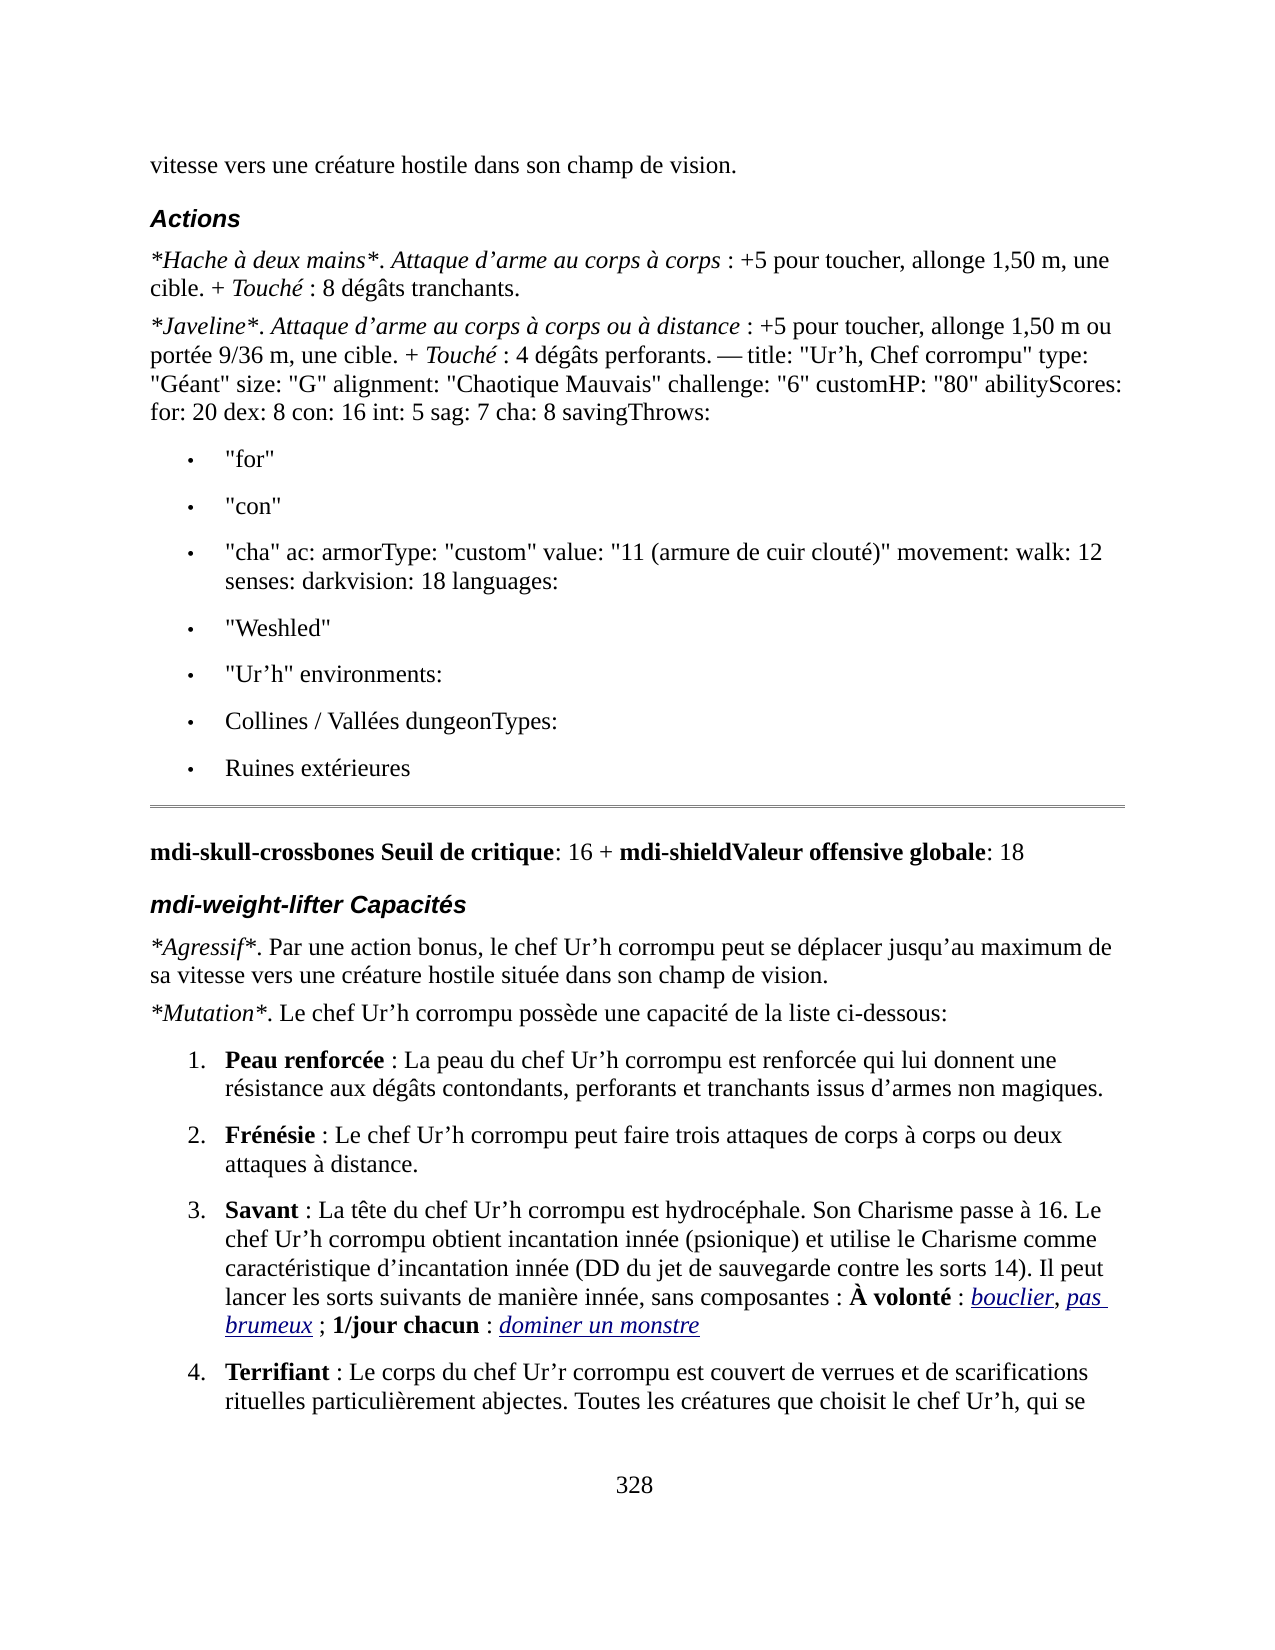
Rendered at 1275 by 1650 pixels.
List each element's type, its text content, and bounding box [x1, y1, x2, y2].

text vitesse vers une créature hostile dans son champ de vision. [150, 150, 1125, 179]
list "for" [187, 444, 1125, 473]
list "con" [187, 491, 1125, 519]
list Ruines extérieures [187, 753, 1125, 782]
list Savant : La tête du chef Ur’h corrompu est hydrocéphale. Son Charisme passe à 16. Le chef Ur’h corrompu obtient incantation innée (psionique) et utilise le Charisme comme caractéristique d’incantation innée (DD du jet de sauvegarde contre les sorts 14). Il peut lancer les sorts suivants de manière innée, sans composantes : À volonté : bouclier, pas brumeux ; 1/jour chacun : dominer un monstre [187, 1196, 1125, 1339]
list Collines / Vallées dungeonTypes: [187, 706, 1125, 735]
text *Agressif*. Par une action bonus, le chef Ur’h corrompu peut se déplacer jusqu’au maximum de sa vitesse vers une créature hostile située dans son champ de vision. [150, 932, 1125, 989]
subtitle Actions [150, 204, 1125, 232]
text *Hache à deux mains*. Attaque d’arme au corps à corps : +5 pour toucher, allonge 1,50 m, une cible. + Touché : 8 dégâts tranchants. [150, 245, 1125, 302]
text *Javeline*. Attaque d’arme au corps à corps ou à distance : +5 pour toucher, allonge 1,50 m ou portée 9/36 m, une cible. + Touché : 4 dégâts perforants. — title: "Ur’h, Chef corrompu" type: "Géant" size: "G" alignment: "Chaotique Mauvais" challenge: "6" customHP: "80" abilityScores: for: 20 dex: 8 con: 16 int: 5 sag: 7 cha: 8 savingThrows: [150, 311, 1125, 426]
text mdi-skull-crossbones Seuil de critique: 16 + mdi-shieldValeur offensive globale: 18 [150, 837, 1125, 866]
list Frénésie : Le chef Ur’h corrompu peut faire trois attaques de corps à corps ou deux attaques à distance. [187, 1120, 1125, 1178]
list "cha" ac: armorType: "custom" value: "11 (armure de cuir clouté)" movement: walk: 12 senses: darkvision: 18 languages: [187, 537, 1125, 595]
list "Weshled" [187, 613, 1125, 642]
text *Mutation*. Le chef Ur’h corrompu possède une capacité de la liste ci-dessous: [150, 998, 1125, 1027]
list Terrifiant : Le corps du chef Ur’r corrompu est couvert de verrues et de scarifications rituelles particulièrement abjectes. Toutes les créatures que choisit le chef Ur’h, qui se [187, 1357, 1125, 1415]
list "Ur’h" environments: [187, 659, 1125, 688]
list Peau renforcée : La peau du chef Ur’h corrompu est renforcée qui lui donnent une résistance aux dégâts contondants, perforants et tranchants issus d’armes non magiques. [187, 1045, 1125, 1102]
subtitle mdi-weight-lifter Capacités [150, 891, 1125, 919]
